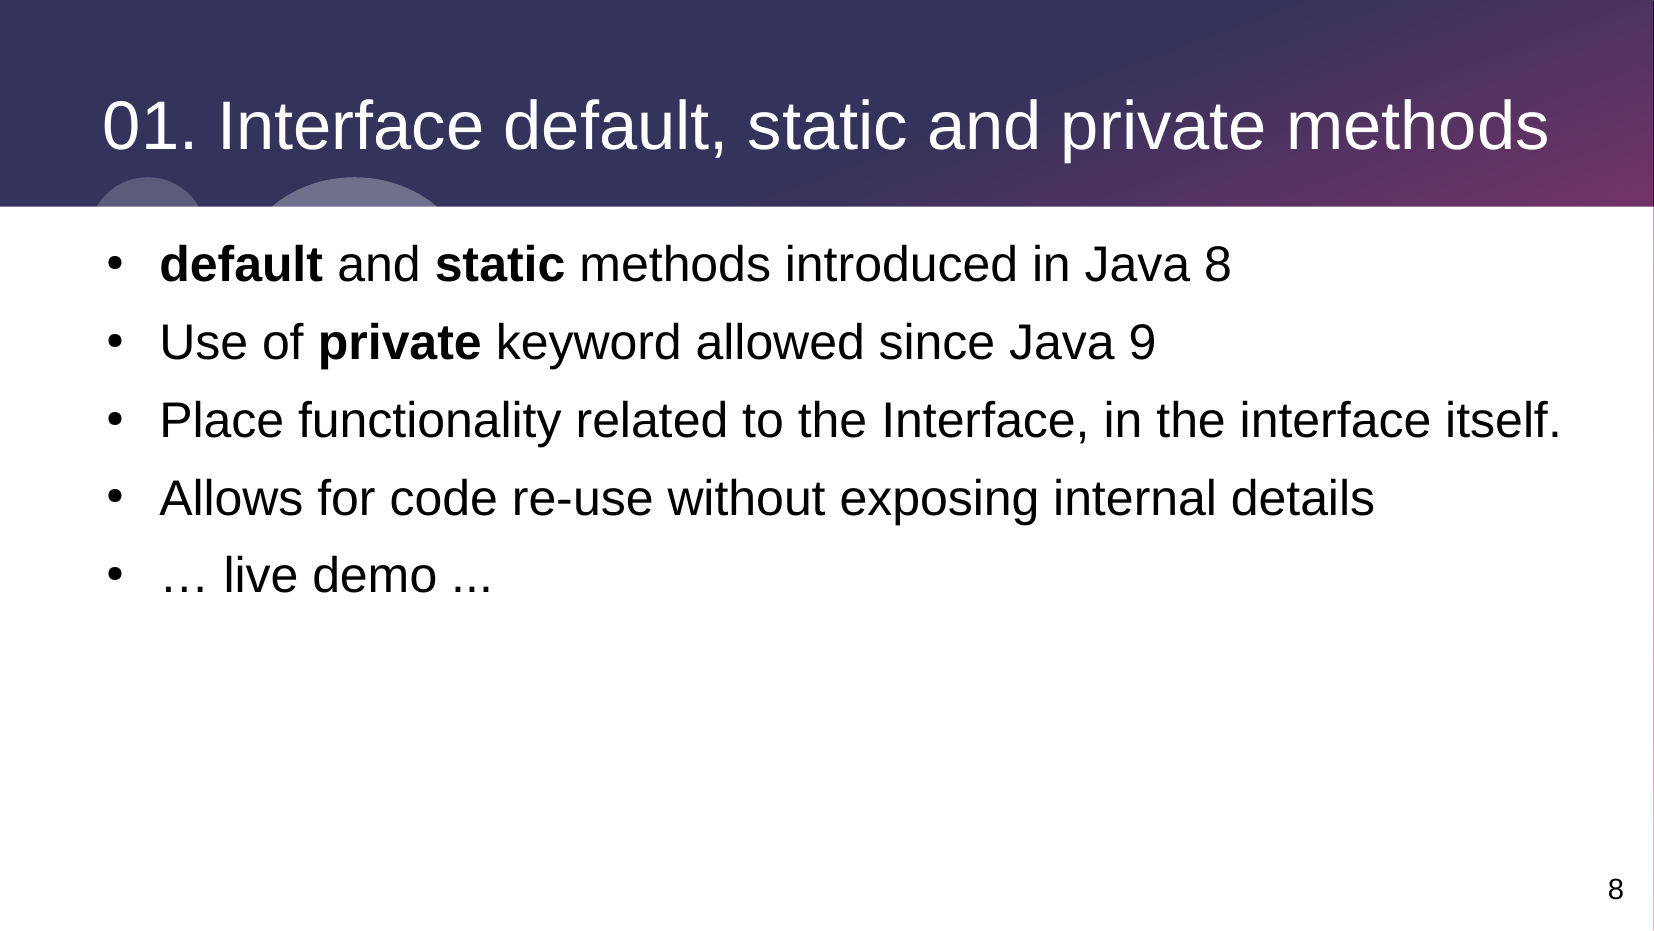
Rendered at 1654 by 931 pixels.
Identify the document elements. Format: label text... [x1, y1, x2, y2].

list default and static methods introduced in Java 8 Use of private keyword allowed since Java 9 Place functionality related to the Interface, in the interface itself. Allows for code re-use without exposing internal details … live demo ... [88, 236, 1565, 827]
title 01. Interface default, static and private methods [88, 44, 1565, 207]
